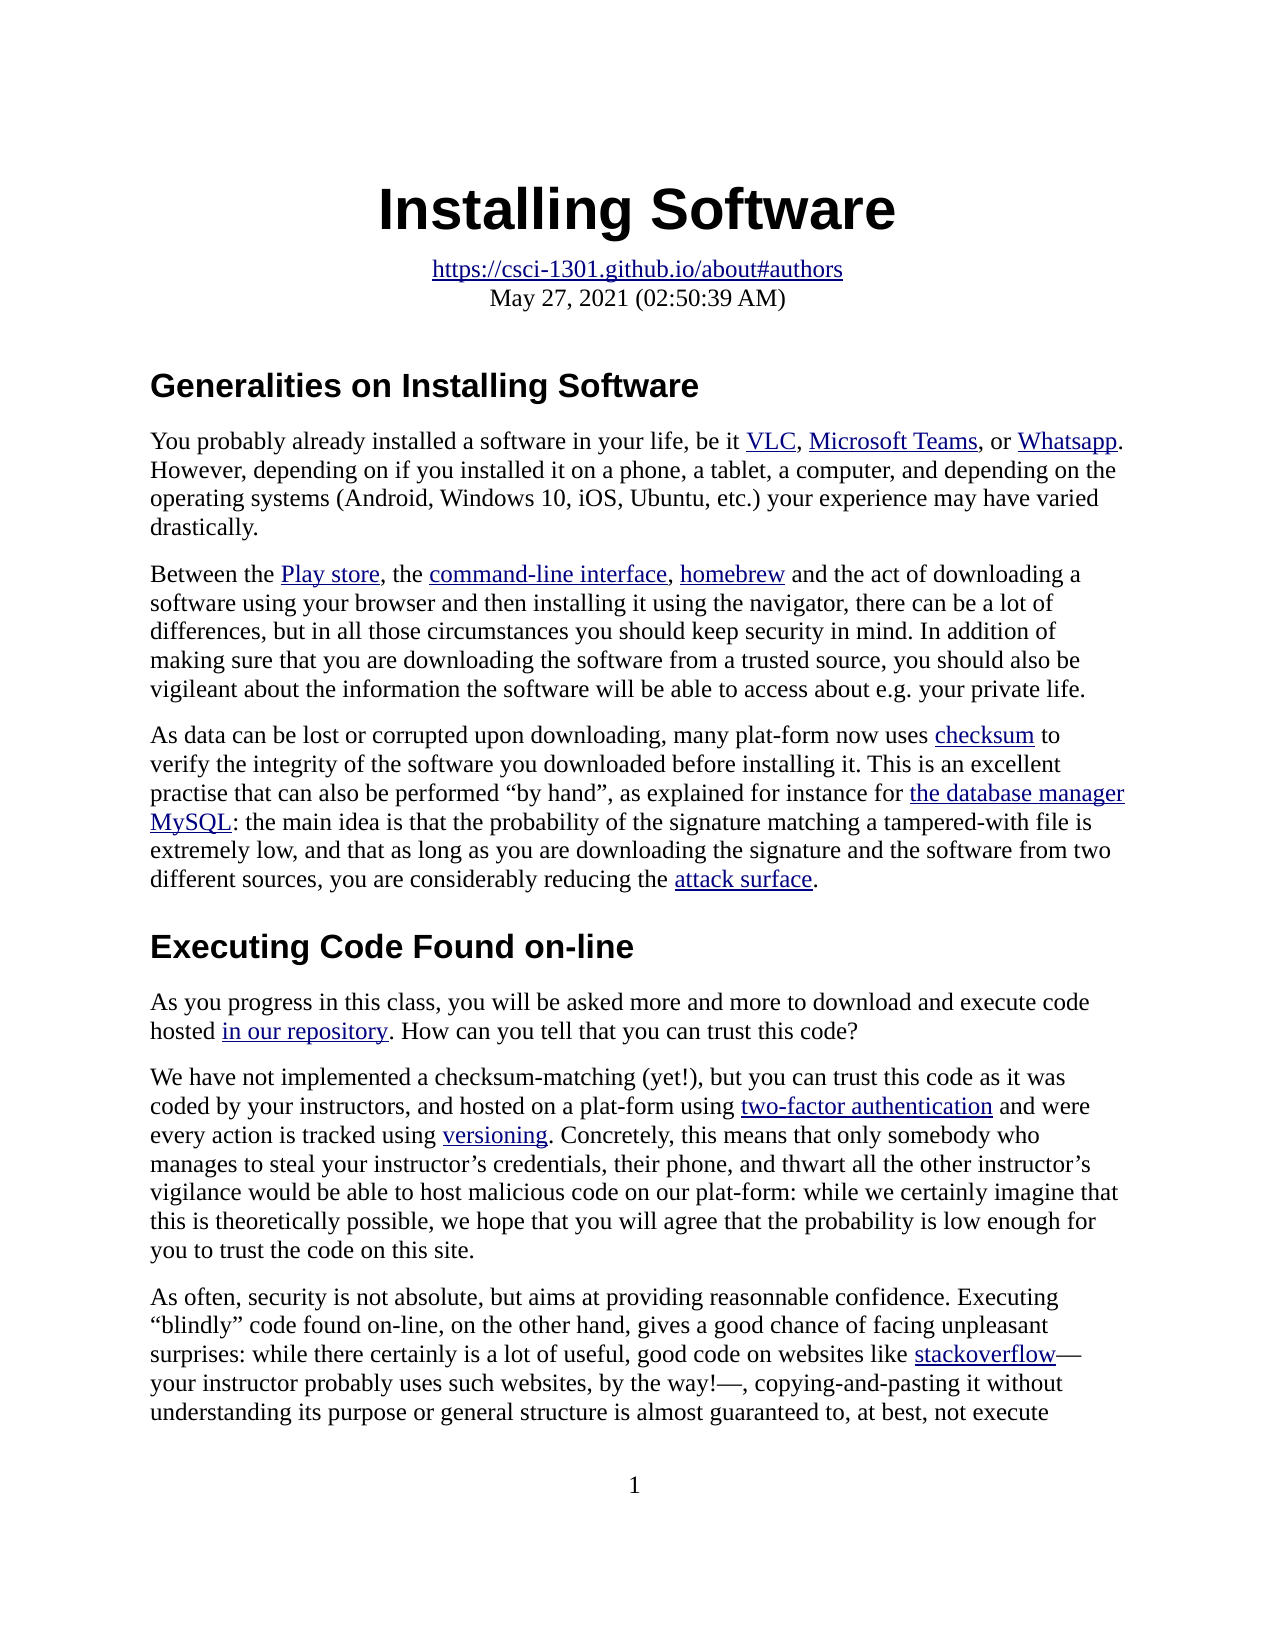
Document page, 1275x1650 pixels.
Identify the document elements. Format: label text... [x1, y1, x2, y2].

text You probably already installed a software in your life, be it VLC, Microsoft Teams, or Whatsapp. However, depending on if you installed it on a phone, a tablet, a computer, and depending on the operating systems (Android, Windows 10, iOS, Ubuntu, etc.) your experience may have varied drastically. [150, 426, 1125, 541]
text May 27, 2021 (02:50:39 AM) [150, 283, 1125, 312]
text As you progress in this class, you will be asked more and more to download and execute code hosted in our repository. How can you tell that you can trust this code? [150, 987, 1125, 1044]
subtitle Generalities on Installing Software [150, 366, 1125, 404]
title Installing Software [150, 175, 1125, 242]
text We have not implemented a checksum-matching (yet!), but you can trust this code as it was coded by your instructors, and hosted on a plat-form using two-factor authentication and were every action is tracked using versioning. Concretely, this means that only somebody who manages to steal your instructor’s credentials, their phone, and thwart all the other instructor’s vigilance would be able to host malicious code on our plat-form: while we certainly imagine that this is theoretically possible, we hope that you will agree that the probability is low enough for you to trust the code on this site. [150, 1062, 1125, 1264]
subtitle Executing Code Found on-line [150, 927, 1125, 966]
text As data can be lost or corrupted upon downloading, many plat-form now uses checksum to verify the integrity of the software you downloaded before installing it. This is an excellent practise that can also be performed “by hand”, as explained for instance for the database manager MySQL: the main idea is that the probability of the signature matching a tampered-with file is extremely low, and that as long as you are downloading the signature and the software from two different sources, you are considerably reducing the attack surface. [150, 721, 1125, 893]
text As often, security is not absolute, but aims at providing reasonnable confidence. Executing “blindly” code found on-line, on the other hand, gives a good chance of facing unpleasant surprises: while there certainly is a lot of useful, good code on websites like stackoverflow—your instructor probably uses such websites, by the way!—, copying-and-pasting it without understanding its purpose or general structure is almost guaranteed to, at best, not execute [150, 1282, 1125, 1425]
text https://csci-1301.github.io/about#authors [150, 254, 1125, 283]
text Between the Play store, the command-line interface, homebrew and the act of downloading a software using your browser and then installing it using the navigator, there can be a lot of differences, but in all those circumstances you should keep security in mind. In addition of making sure that you are downloading the software from a trusted source, you should also be vigileant about the information the software will be able to access about e.g. your private life. [150, 559, 1125, 703]
